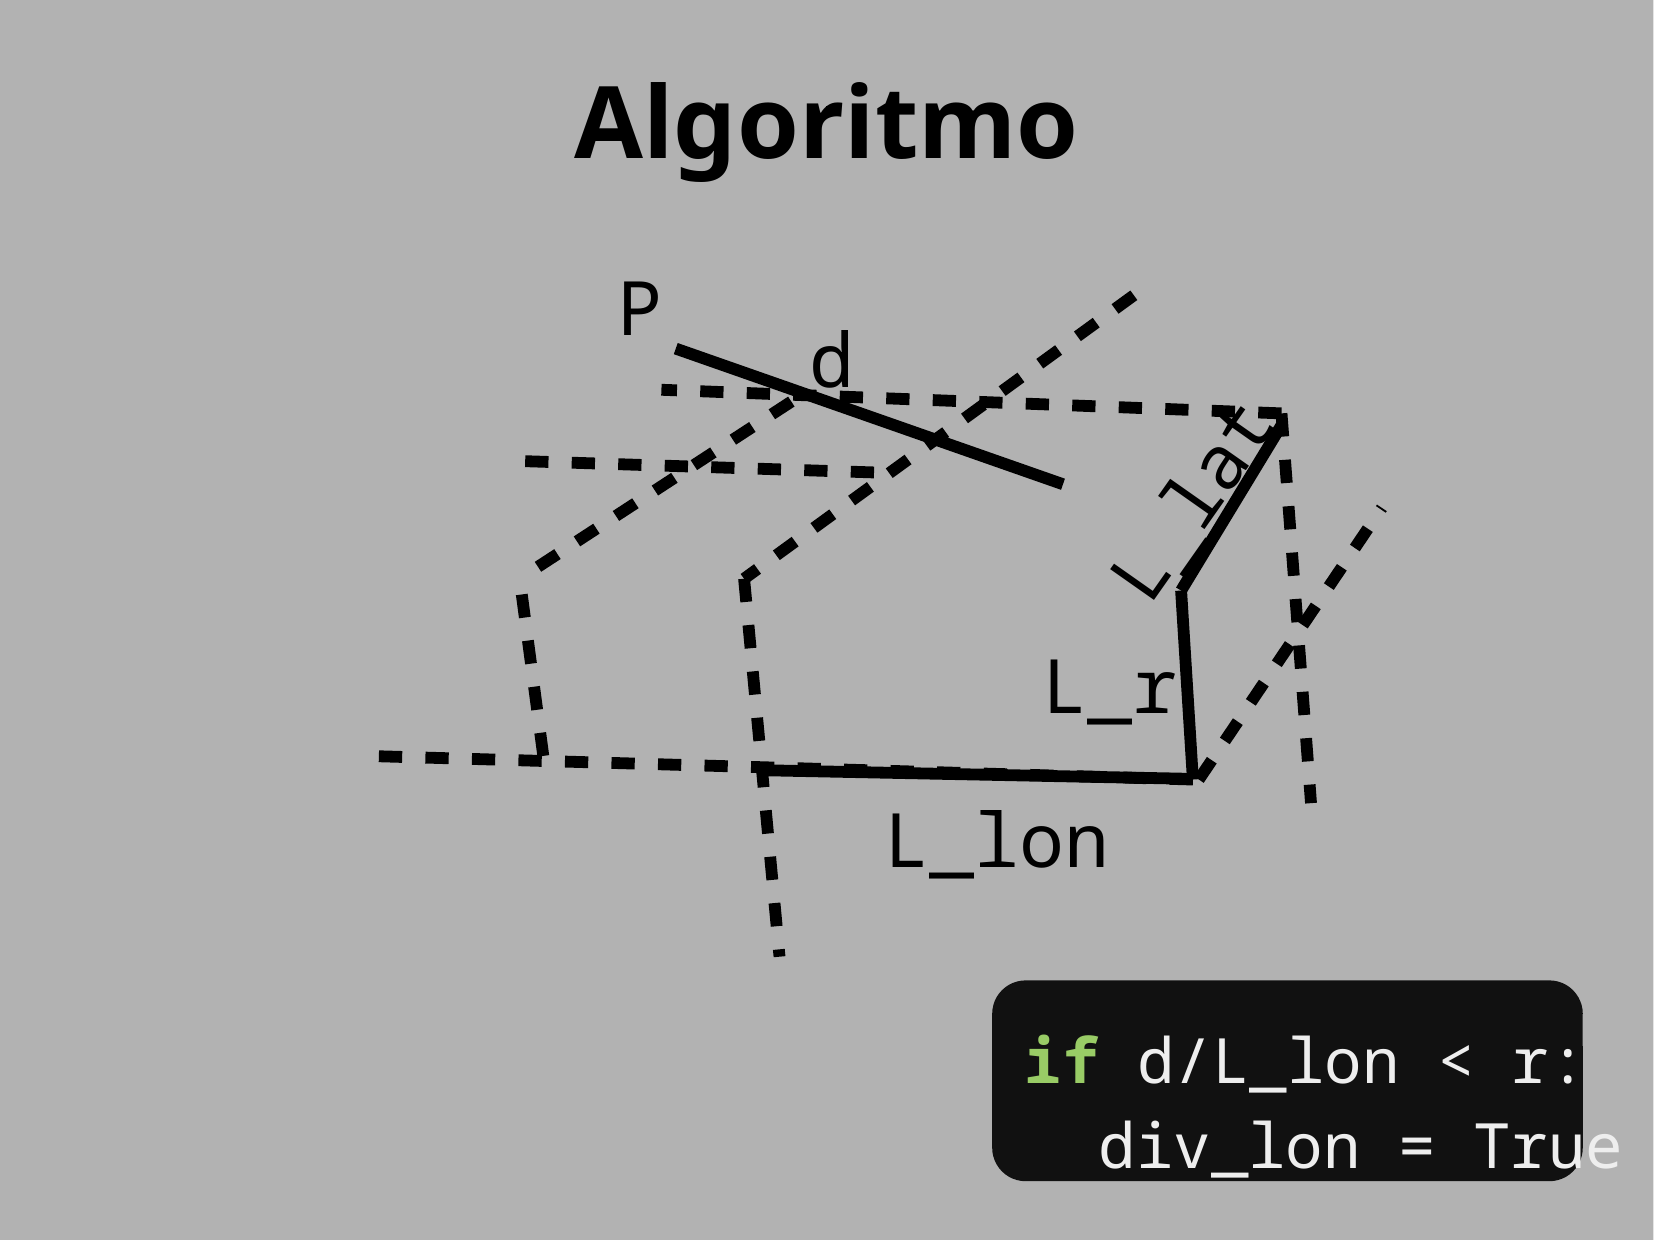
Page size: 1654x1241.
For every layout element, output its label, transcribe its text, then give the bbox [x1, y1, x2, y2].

title Algoritmo [82, 0, 1571, 249]
text_box L_lat [1069, 391, 1264, 622]
text_box [992, 980, 1583, 1182]
text_box P [602, 249, 670, 338]
text_box d [795, 299, 863, 390]
text_box L_lon [869, 779, 1087, 870]
text_box L_r [1027, 625, 1170, 716]
picture [0, 106, 1654, 1241]
text_box if d/L_lon < r: div_lon = True [1009, 1009, 1551, 1151]
